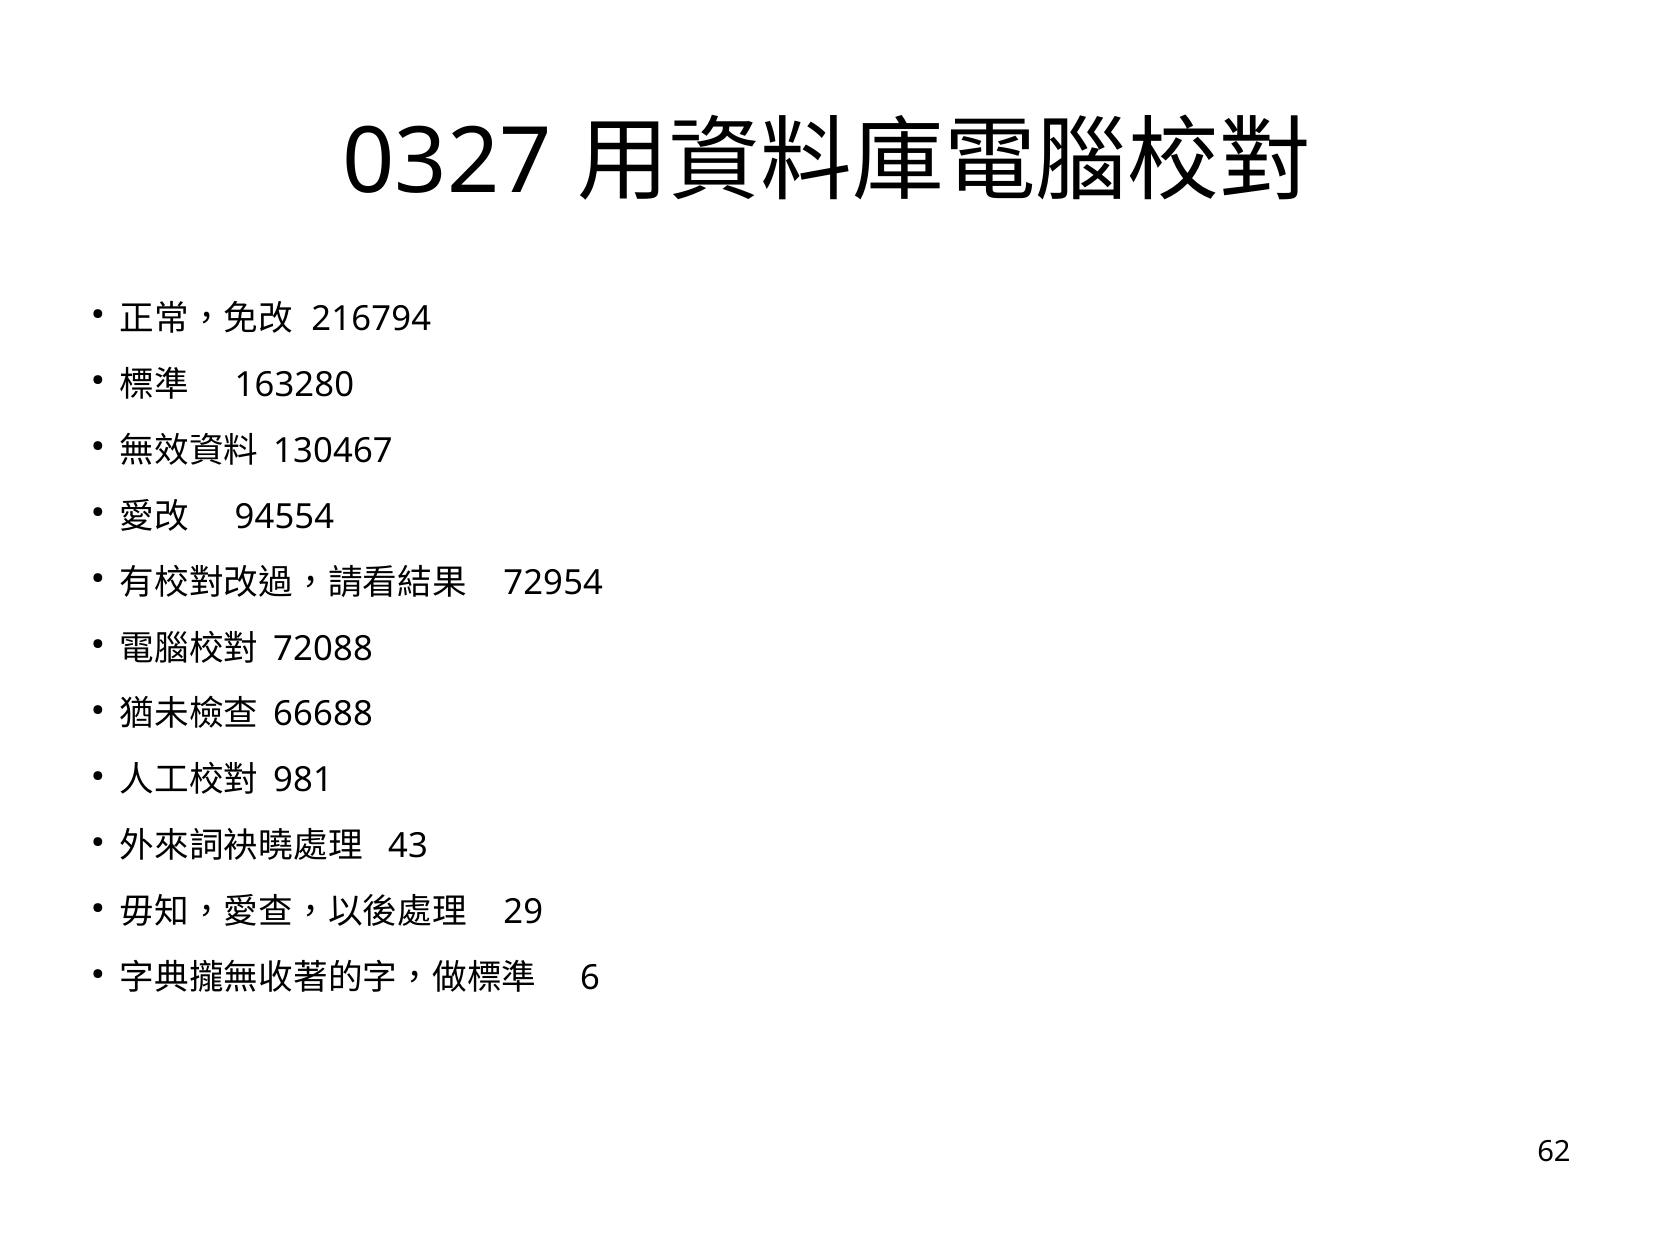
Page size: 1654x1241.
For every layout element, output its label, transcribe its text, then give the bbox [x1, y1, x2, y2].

list 正常，免改 216794 標準 163280 無效資料 130467 愛改 94554 有校對改過，請看結果 72954 電腦校對 72088 猶未檢查 66688 人工校對 981 外來詞袂曉處理 43 毋知，愛查，以後處理 29 字典攏無收著的字，做標準 6 [82, 290, 1538, 1010]
title 0327用資料庫電腦校對 [82, 49, 1571, 257]
